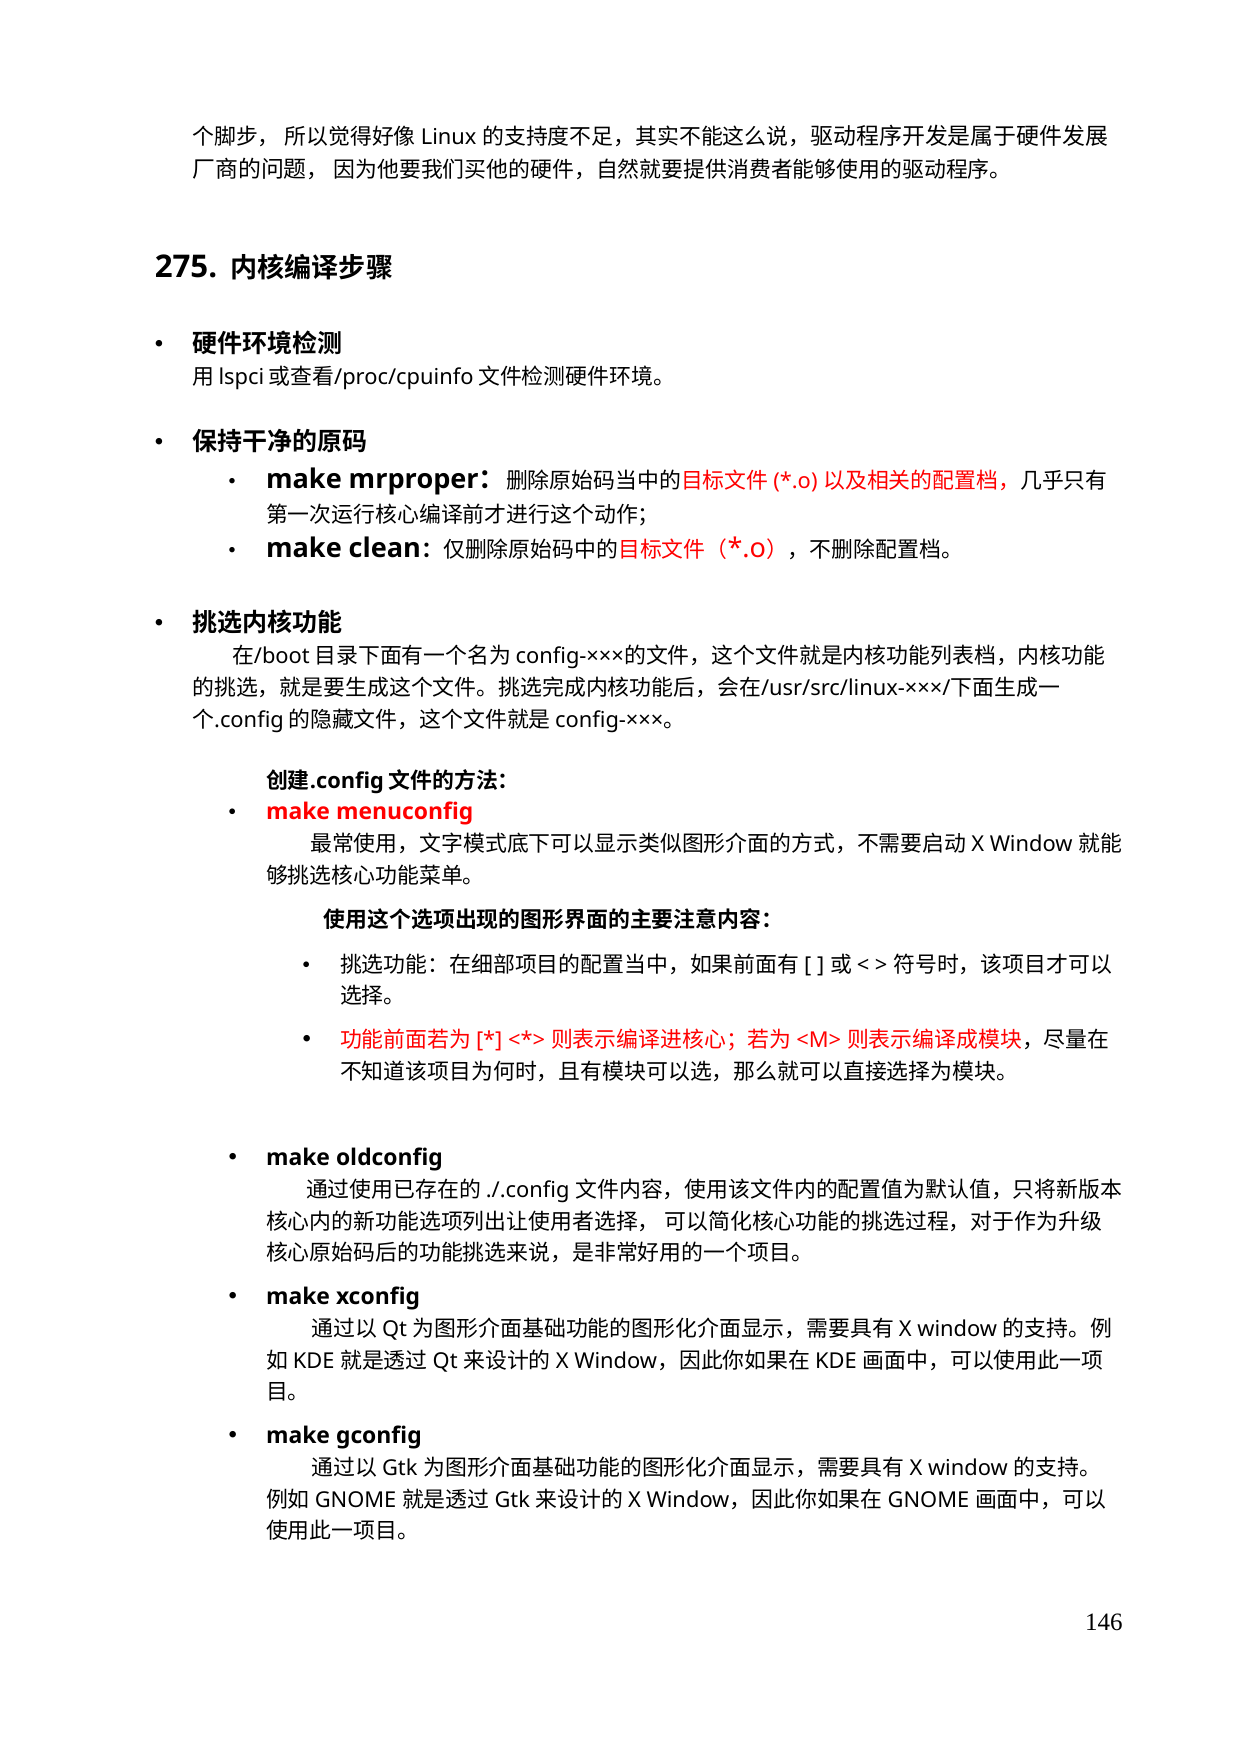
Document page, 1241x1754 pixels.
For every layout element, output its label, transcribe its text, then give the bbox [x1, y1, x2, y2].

list make menuconfig 最常使用，文字模式底下可以显示类似图形介面的方式，不需要启动 X Window 就能够挑选核心功能菜单。 [228, 795, 1122, 890]
list 内核编译步骤 [154, 244, 1122, 286]
list 挑选功能：在细部项目的配置当中，如果前面有 [ ] 或 < > 符号时，该项目才可以选择。 [302, 947, 1122, 1010]
list 用lspci或查看/proc/cpuinfo文件检测硬件环境。 [154, 359, 1122, 391]
list make oldconfig 通过使用已存在的 ./.config 文件内容，使用该文件内的配置值为默认值，只将新版本核心内的新功能选项列出让使用者选择， 可以简化核心功能的挑选过程，对于作为升级核心原始码后的功能挑选来说，是非常好用的一个项目。 [228, 1141, 1122, 1267]
list make xconfig 通过以 Qt 为图形介面基础功能的图形化介面显示，需要具有 X window 的支持。例如 KDE 就是透过 Qt 来设计的 X Window，因此你如果在 KDE 画面中，可以使用此一项目。 [228, 1279, 1122, 1406]
list 创建.config文件的方法： [228, 763, 1122, 795]
list 硬件环境检测 [154, 323, 1122, 359]
list 个脚步， 所以觉得好像 Linux 的支持度不足，其实不能这么说，驱动程序开发是属于硬件发展厂商的问题， 因为他要我们买他的硬件，自然就要提供消费者能够使用的驱动程序。 [154, 118, 1122, 184]
list make gconfig 通过以 Gtk 为图形介面基础功能的图形化介面显示，需要具有 X window 的支持。例如 GNOME 就是透过 Gtk 来设计的 X Window，因此你如果在 GNOME 画面中，可以使用此一项目。 [228, 1418, 1122, 1545]
list make clean：仅删除原始码中的目标文件（*.o），不删除配置档。 [228, 528, 1122, 565]
list 功能前面若为 [*] <*> 则表示编译进核心；若为 <M> 则表示编译成模块，尽量在不知道该项目为何时，且有模块可以选，那么就可以直接选择为模块。 [302, 1022, 1122, 1086]
list make mrproper：删除原始码当中的目标文件 (*.o) 以及相关的配置档，几乎只有第一次运行核心编译前才进行这个动作； [228, 457, 1122, 528]
list 保持干净的原码 [154, 421, 1122, 457]
text 使用这个选项出现的图形界面的主要注意内容： [228, 902, 1122, 934]
list 在/boot目录下面有一个名为config-×××的文件，这个文件就是内核功能列表档，内核功能的挑选，就是要生成这个文件。挑选完成内核功能后，会在/usr/src/linux-×××/下面生成一个.config的隐藏文件，这个文件就是config-×××。 [154, 638, 1122, 733]
list 挑选内核功能 [154, 602, 1122, 638]
